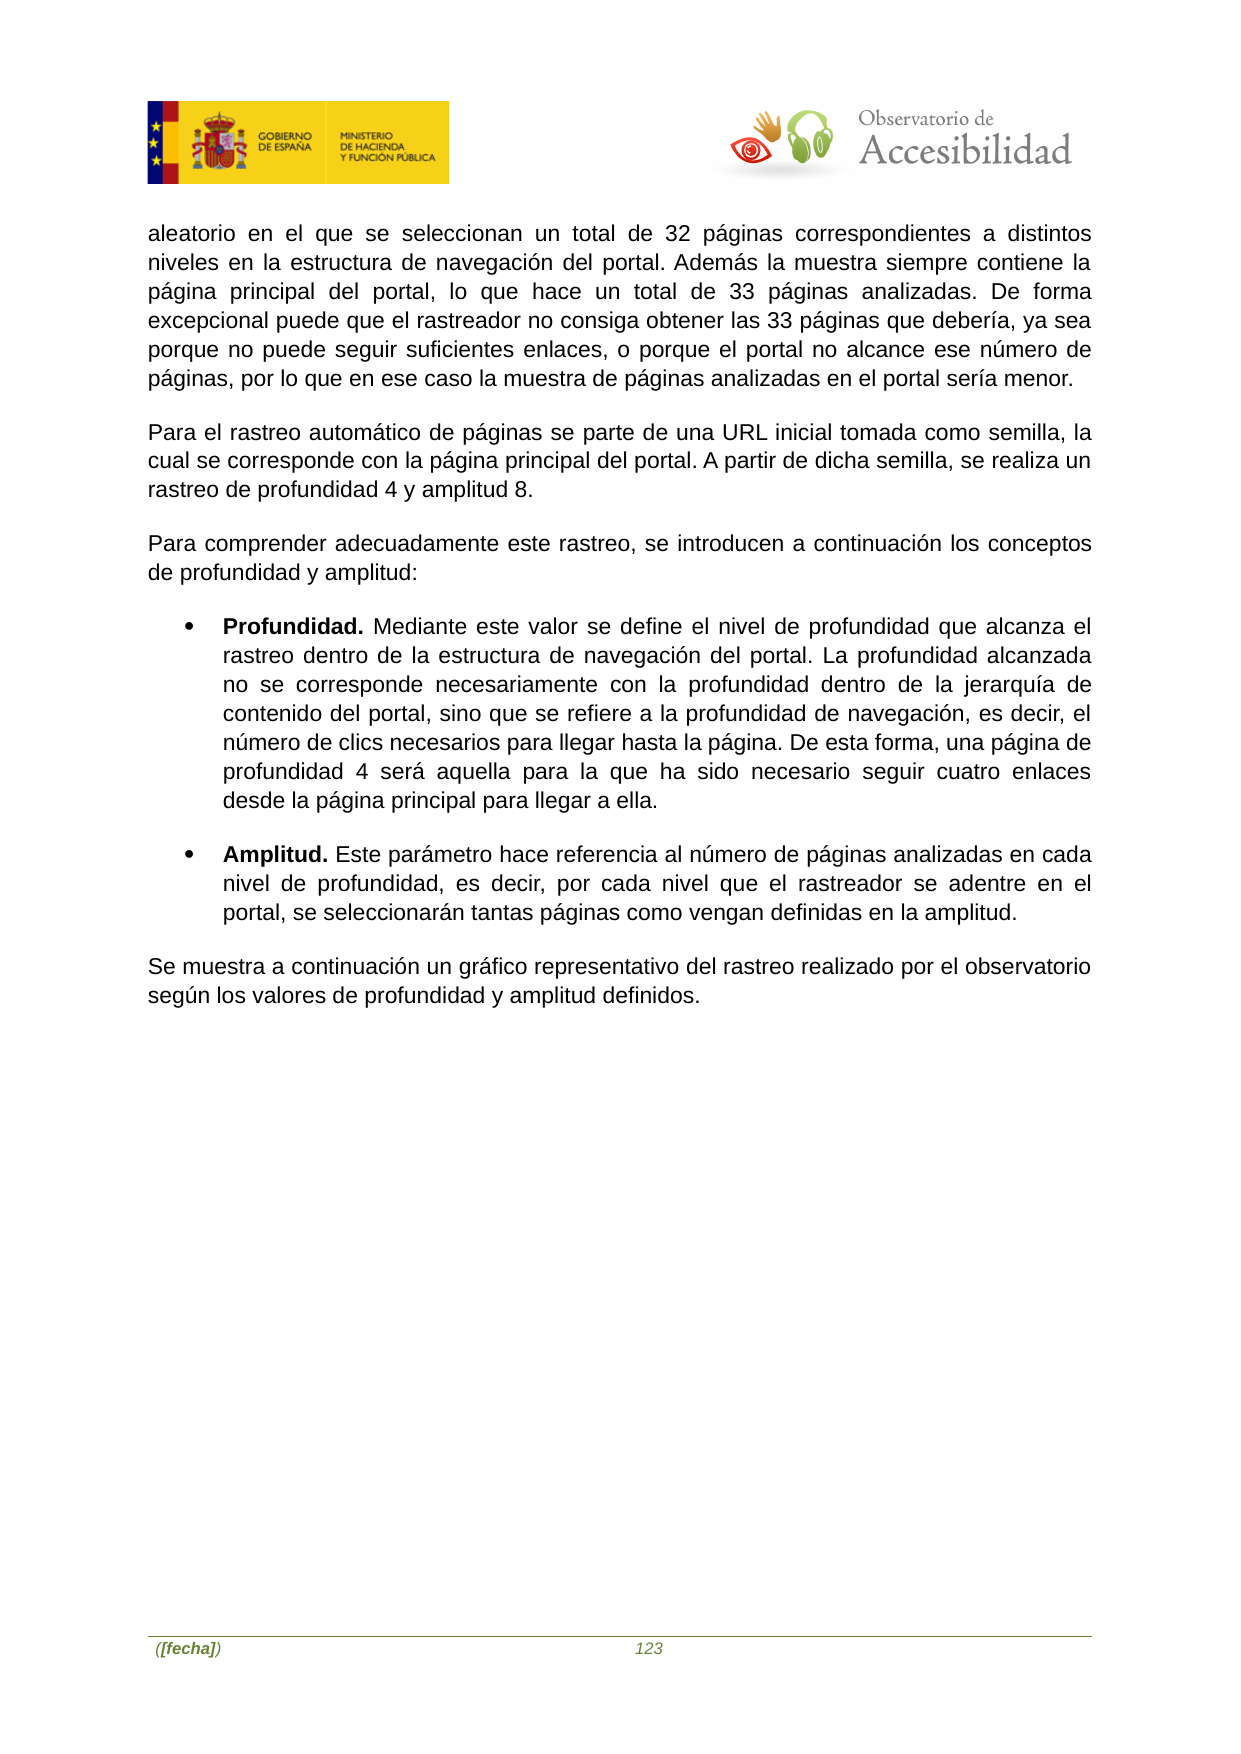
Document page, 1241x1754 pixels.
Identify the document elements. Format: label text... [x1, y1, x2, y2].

text Para comprender adecuadamente este rastreo, se introducen a continuación los conceptos de profundidad y amplitud: [148, 530, 1092, 586]
list Profundidad. Mediante este valor se define el nivel de profundidad que alcanza el rastreo dentro de la estructura de navegación del portal. La profundidad alcanzada no se corresponde necesariamente con la profundidad dentro de la jerarquía de contenido del portal, sino que se refiere a la profundidad de navegación, es decir, el número de clics necesarios para llegar hasta la página. De esta forma, una página de profundidad 4 será aquella para la que ha sido necesario seguir cuatro enlaces desde la página principal para llegar a ella. [185, 613, 1092, 813]
picture [710, 101, 1086, 184]
picture [147, 101, 450, 184]
list Amplitud. Este parámetro hace referencia al número de páginas analizadas en cada nivel de profundidad, es decir, por cada nivel que el rastreador se adentre en el portal, se seleccionarán tantas páginas como vengan definidas en la amplitud. [185, 841, 1092, 925]
text aleatorio en el que se seleccionan un total de 32 páginas correspondientes a distintos niveles en la estructura de navegación del portal. Además la muestra siempre contiene la página principal del portal, lo que hace un total de 33 páginas analizadas. De forma excepcional puede que el rastreador no consiga obtener las 33 páginas que debería, ya sea porque no puede seguir suficientes enlaces, o porque el portal no alcance ese número de páginas, por lo que en ese caso la muestra de páginas analizadas en el portal sería menor. [148, 220, 1092, 391]
text Se muestra a continuación un gráfico representativo del rastreo realizado por el observatorio según los valores de profundidad y amplitud definidos. [148, 953, 1092, 1008]
text Para el rastreo automático de páginas se parte de una URL inicial tomada como semilla, la cual se corresponde con la página principal del portal. A partir de dicha semilla, se realiza un rastreo de profundidad 4 y amplitud 8. [148, 418, 1092, 503]
